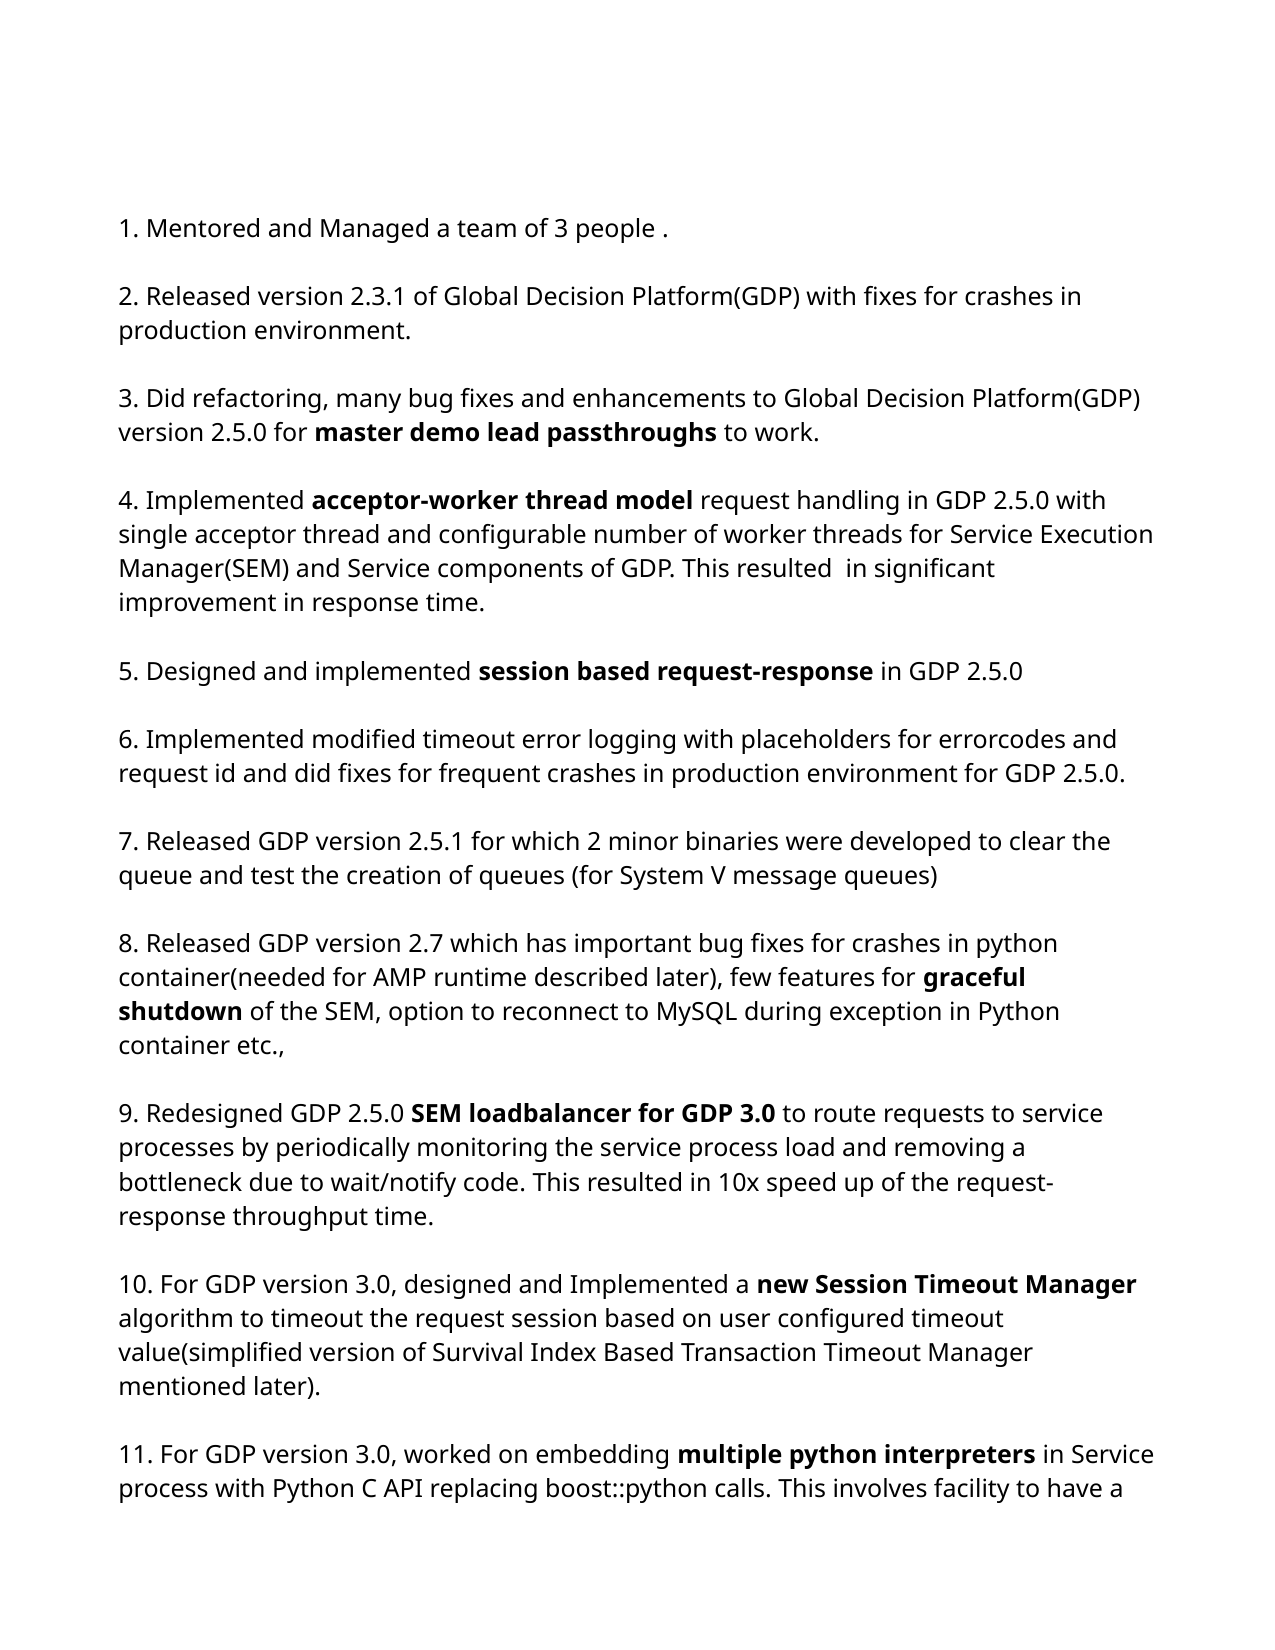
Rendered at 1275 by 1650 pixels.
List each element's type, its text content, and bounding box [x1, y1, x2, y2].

text 6. Implemented modified timeout error logging with placeholders for errorcodes and request id and did fixes for frequent crashes in production environment for GDP 2.5.0. [118, 721, 1157, 789]
text 7. Released GDP version 2.5.1 for which 2 minor binaries were developed to clear the queue and test the creation of queues (for System V message queues) [118, 823, 1157, 892]
text 9. Redesigned GDP 2.5.0 SEM loadbalancer for GDP 3.0 to route requests to service processes by periodically monitoring the service process load and removing a bottleneck due to wait/notify code. This resulted in 10x speed up of the request-response throughput time. [118, 1096, 1157, 1232]
text 3. Did refactoring, many bug fixes and enhancements to Global Decision Platform(GDP) version 2.5.0 for master demo lead passthroughs to work. [118, 381, 1157, 449]
text 11. For GDP version 3.0, worked on embedding multiple python interpreters in Service process with Python C API replacing boost::python calls. This involves facility to have a [118, 1437, 1157, 1505]
text 2. Released version 2.3.1 of Global Decision Platform(GDP) with fixes for crashes in production environment. [118, 278, 1157, 347]
text 4. Implemented acceptor-worker thread model request handling in GDP 2.5.0 with single acceptor thread and configurable number of worker threads for Service Execution Manager(SEM) and Service components of GDP. This resulted in significant improvement in response time. [118, 483, 1157, 619]
text 8. Released GDP version 2.7 which has important bug fixes for crashes in python container(needed for AMP runtime described later), few features for graceful shutdown of the SEM, option to reconnect to MySQL during exception in Python container etc., [118, 926, 1157, 1062]
text 10. For GDP version 3.0, designed and Implemented a new Session Timeout Manager algorithm to timeout the request session based on user configured timeout value(simplified version of Survival Index Based Transaction Timeout Manager mentioned later). [118, 1266, 1157, 1403]
text 5. Designed and implemented session based request-response in GDP 2.5.0 [118, 653, 1157, 687]
text 1. Mentored and Managed a team of 3 people . [118, 210, 1157, 244]
